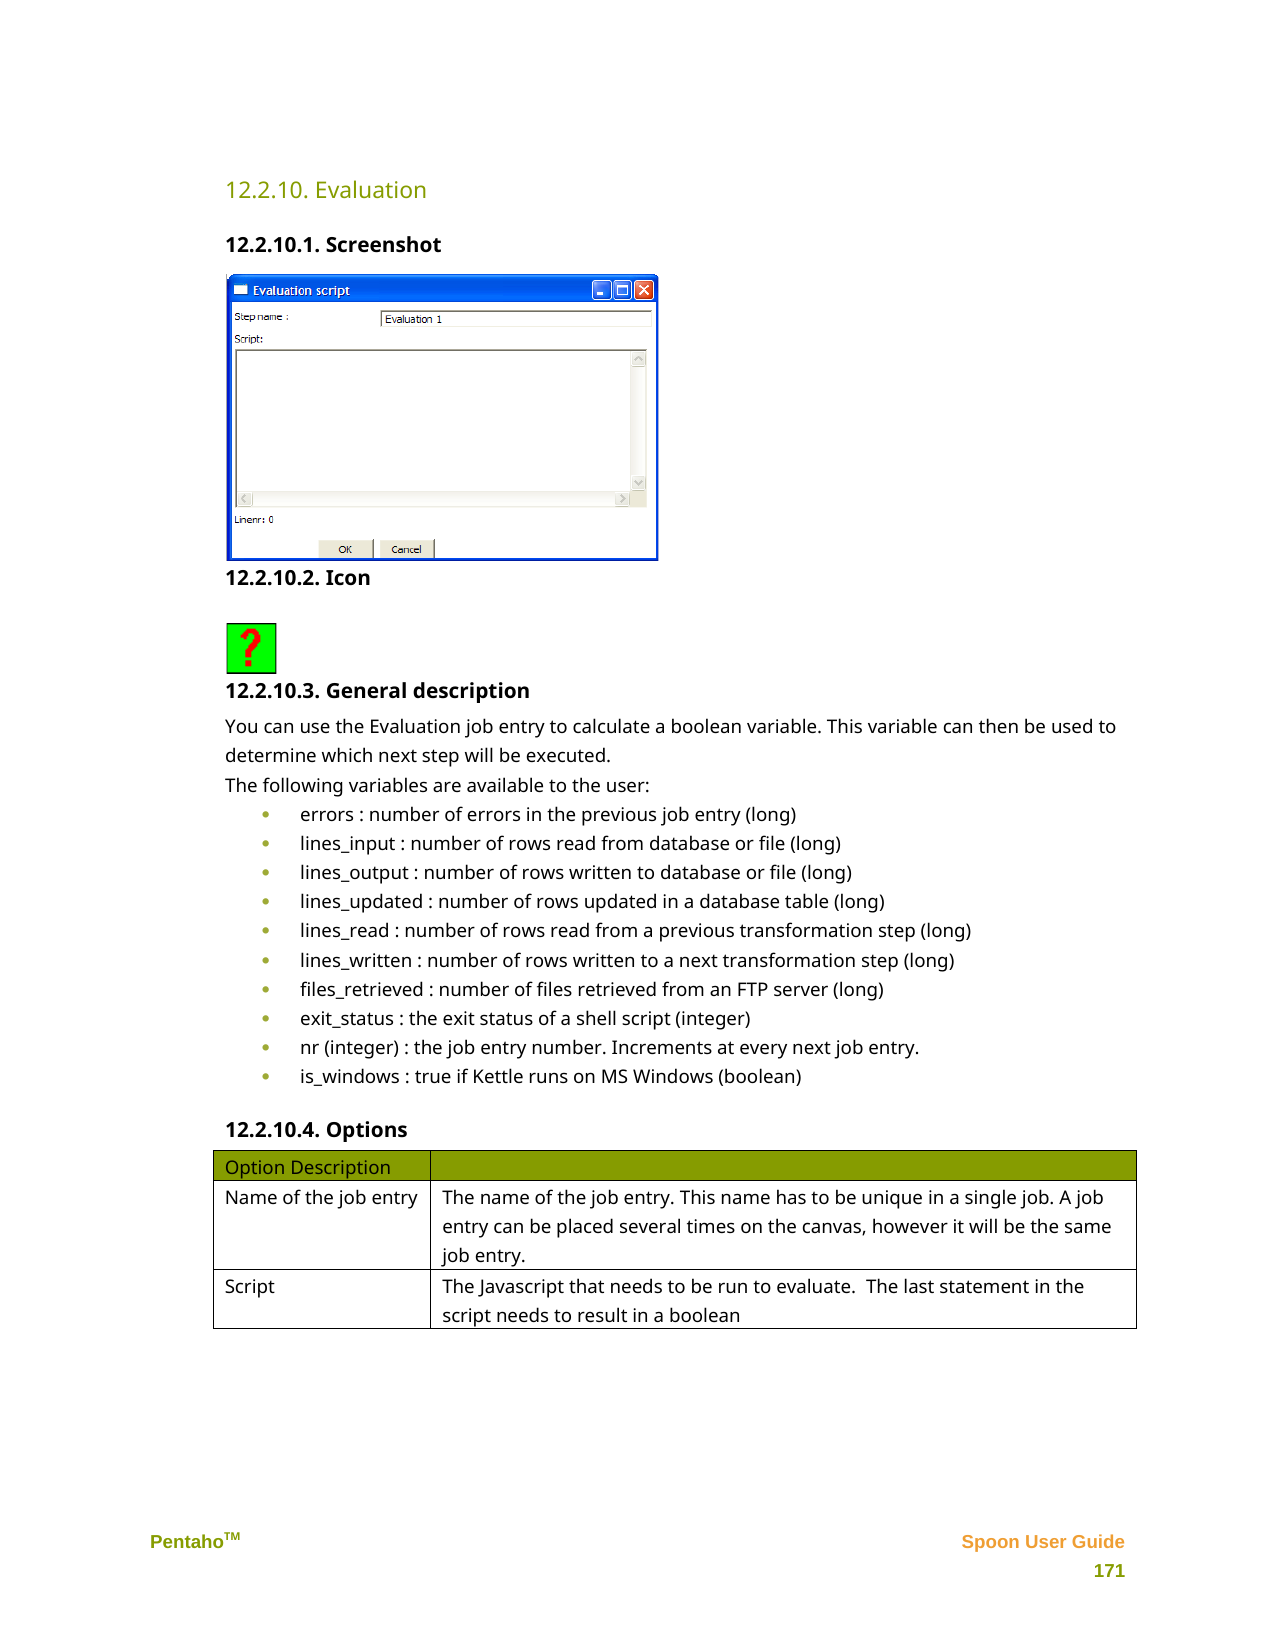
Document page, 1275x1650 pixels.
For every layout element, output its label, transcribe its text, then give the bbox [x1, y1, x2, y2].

list lines_written : number of rows written to a next transformation step (long) [262, 944, 1125, 973]
list nr (integer) : the job entry number. Increments at every next job entry. [262, 1031, 1125, 1060]
picture [226, 623, 277, 674]
table_cell The Javascript that needs to be run to evaluate. The last statement in the script needs to result in a boolean [431, 1270, 1136, 1328]
subtitle 12.2.10.2. Icon [225, 283, 1125, 592]
table_cell Name of the job entry [214, 1181, 430, 1269]
list errors : number of errors in the previous job entry (long) [262, 798, 1125, 827]
table_header Option Description [214, 1151, 430, 1180]
subtitle 12.2.10.4. Options [225, 1114, 1125, 1144]
list lines_updated : number of rows updated in a database table (long) [262, 885, 1125, 914]
list is_windows : true if Kettle runs on MS Windows (boolean) [262, 1060, 1125, 1089]
subtitle 12.2.10.1. Screenshot [225, 229, 1125, 258]
list lines_input : number of rows read from database or file (long) [262, 827, 1125, 856]
subtitle 12.2.10.3. General description [225, 676, 1125, 704]
list lines_read : number of rows read from a previous transformation step (long) [262, 914, 1125, 944]
table_cell The name of the job entry. This name has to be unique in a single job. A job entry can be placed several times on the canvas, however it will be the same job entry. [431, 1181, 1136, 1269]
subtitle 12.2.10. Evaluation [225, 175, 1125, 204]
text You can use the Evaluation job entry to calculate a boolean variable. This variable can then be used to determine which next step will be executed. [225, 710, 1125, 769]
table_cell Script [214, 1270, 430, 1328]
list exit_status : the exit status of a shell script (integer) [262, 1002, 1125, 1031]
list files_retrieved : number of files retrieved from an FTP server (long) [262, 973, 1125, 1002]
list lines_output : number of rows written to database or file (long) [262, 856, 1125, 885]
text The following variables are available to the user: [225, 769, 1125, 798]
table_header [431, 1151, 1136, 1180]
